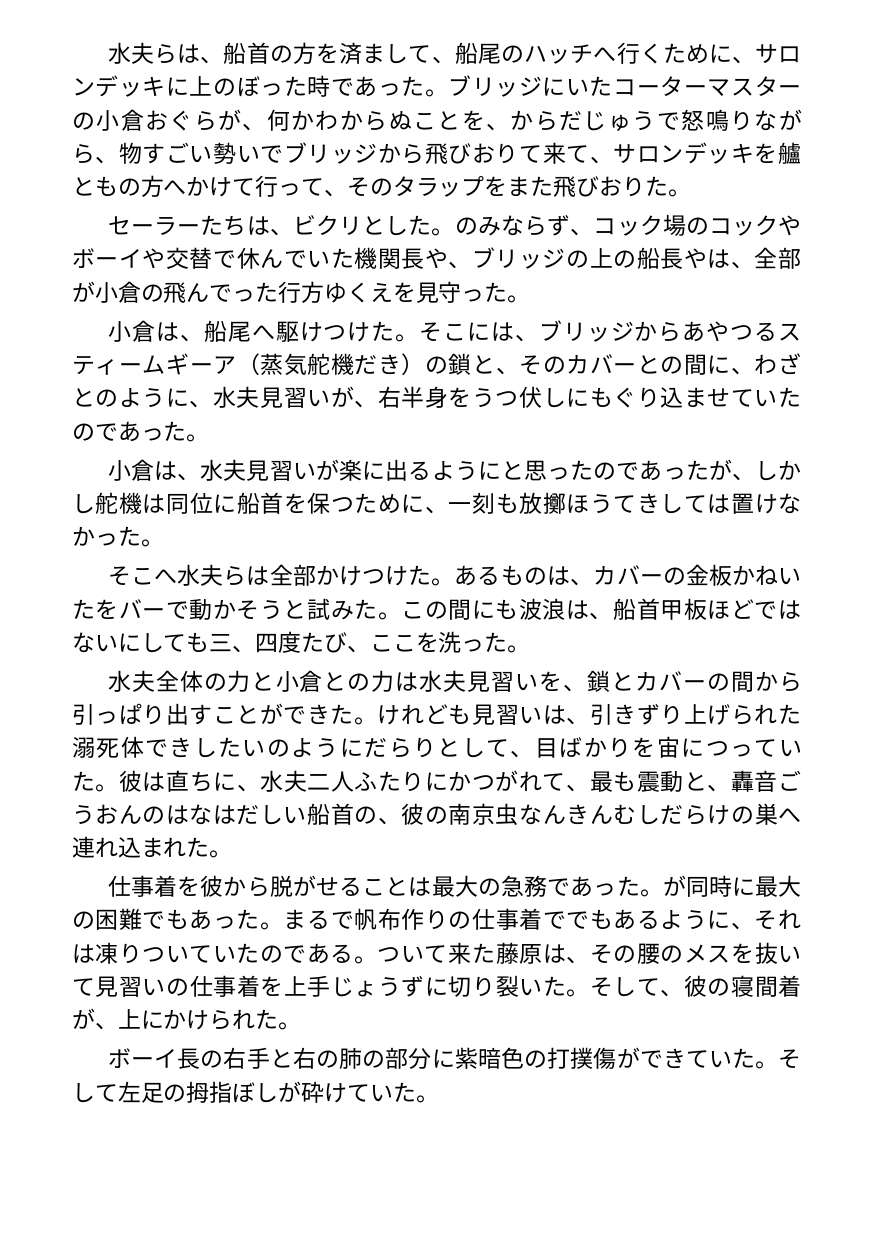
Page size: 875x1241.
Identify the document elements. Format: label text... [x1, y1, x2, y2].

text そこへ水夫らは全部かけつけた。あるものは、カバーの金板かねいたをバーで動かそうと試みた。この間にも波浪は、船首甲板ほどではないにしても三、四度たび、ここを洗った。 [72, 558, 802, 658]
text 水夫全体の力と小倉との力は水夫見習いを、鎖とカバーの間から引っぱり出すことができた。けれども見習いは、引きずり上げられた溺死体できしたいのようにだらりとして、目ばかりを宙につっていた。彼は直ちに、水夫二人ふたりにかつがれて、最も震動と、轟音ごうおんのはなはだしい船首の、彼の南京虫なんきんむしだらけの巣へ連れ込まれた。 [72, 664, 802, 863]
text 小倉は、船尾へ駆けつけた。そこには、ブリッジからあやつるスティームギーア（蒸気舵機だき）の鎖と、そのカバーとの間に、わざとのように、水夫見習いが、右半身をうつ伏しにもぐり込ませていたのであった。 [72, 314, 802, 447]
text 水夫らは、船首の方を済まして、船尾のハッチへ行くために、サロンデッキに上のぼった時であった。ブリッジにいたコーターマスターの小倉おぐらが、何かわからぬことを、からだじゅうで怒鳴りながら、物すごい勢いでブリッジから飛びおりて来て、サロンデッキを艫ともの方へかけて行って、そのタラップをまた飛びおりた。 [72, 36, 802, 202]
text 小倉は、水夫見習いが楽に出るようにと思ったのであったが、しかし舵機は同位に船首を保つために、一刻も放擲ほうてきしては置けなかった。 [72, 453, 802, 552]
text 仕事着を彼から脱がせることは最大の急務であった。が同時に最大の困難でもあった。まるで帆布作りの仕事着ででもあるように、それは凍りついていたのである。ついて来た藤原は、その腰のメスを抜いて見習いの仕事着を上手じょうずに切り裂いた。そして、彼の寝間着が、上にかけられた。 [72, 869, 802, 1035]
text セーラーたちは、ビクリとした。のみならず、コック場のコックやボーイや交替で休んでいた機関長や、ブリッジの上の船長やは、全部が小倉の飛んでった行方ゆくえを見守った。 [72, 208, 802, 308]
text ボーイ長の右手と右の肺の部分に紫暗色の打撲傷ができていた。そして左足の拇指ぼしが砕けていた。 [72, 1041, 802, 1108]
